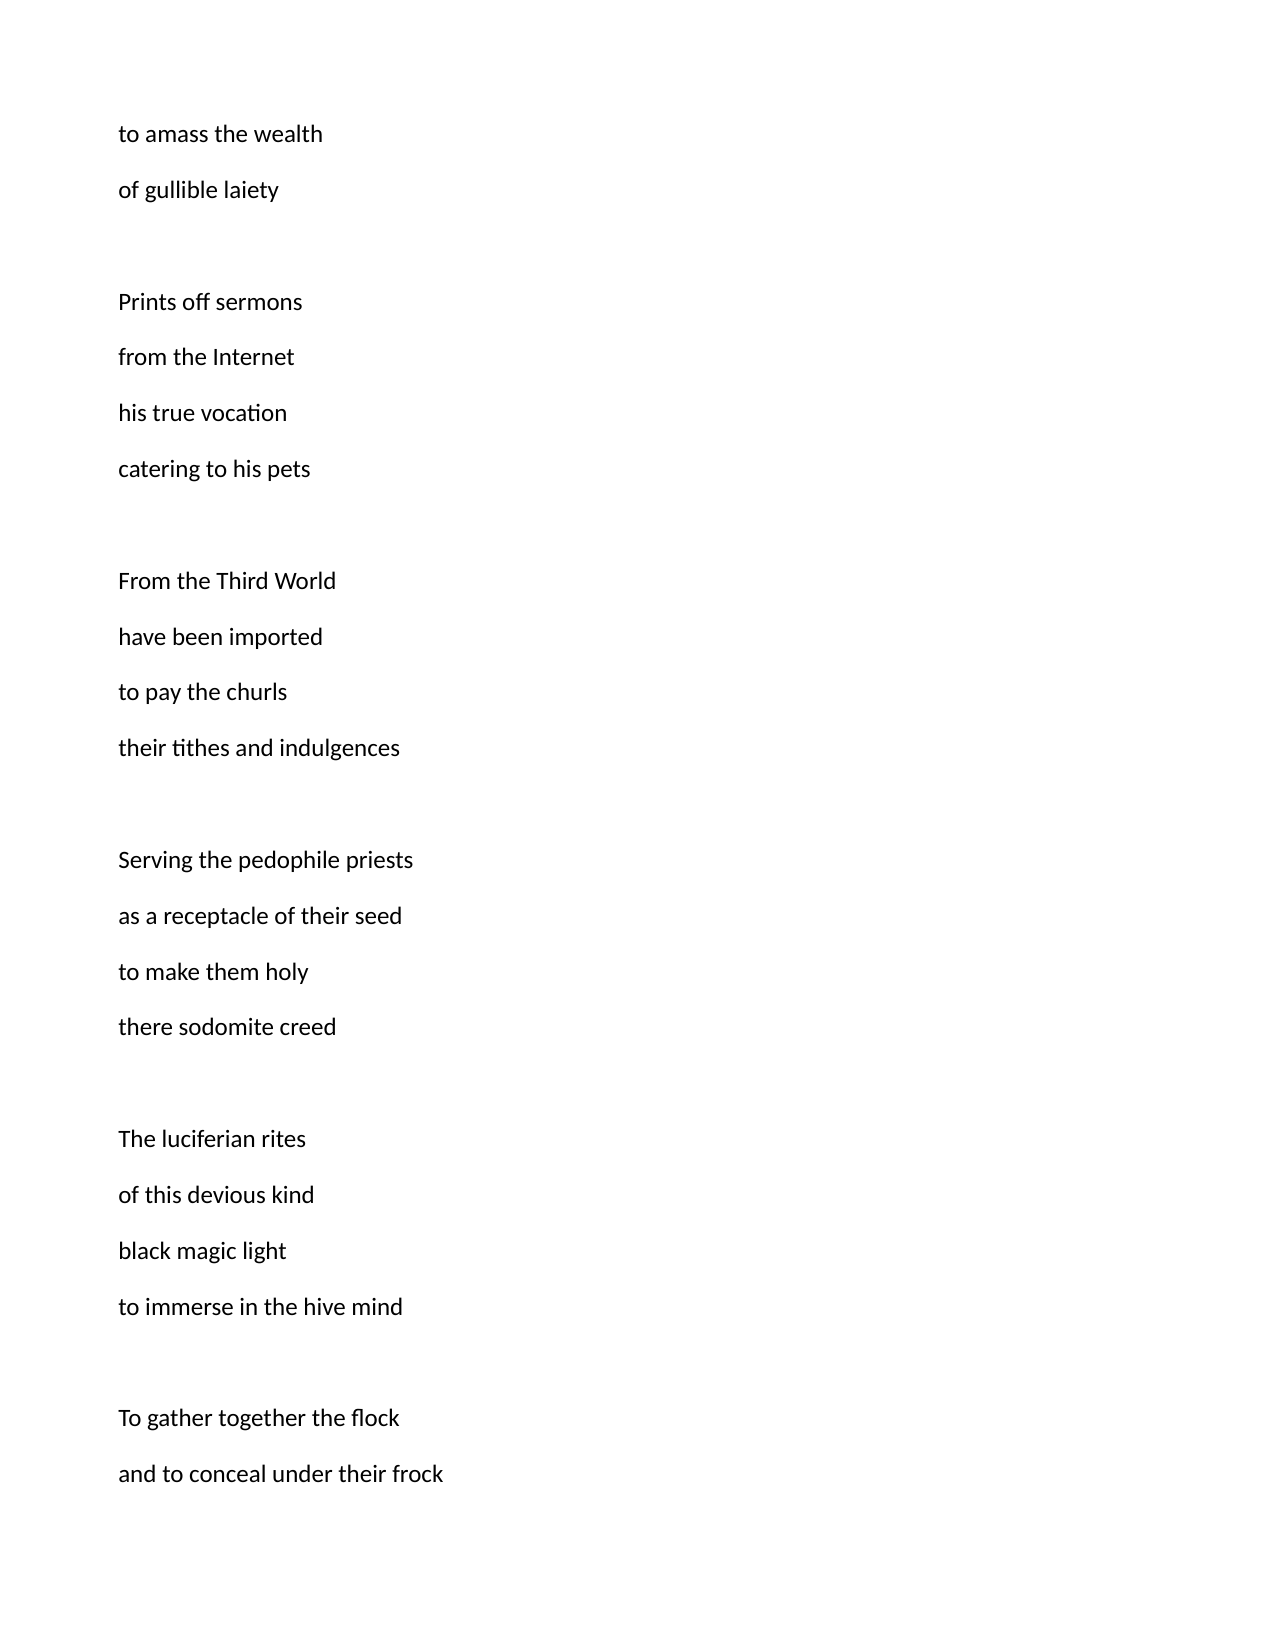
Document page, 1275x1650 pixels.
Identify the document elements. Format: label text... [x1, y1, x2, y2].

text from the Internet [118, 341, 1157, 372]
text their tithes and indulgences [118, 732, 1157, 763]
text to pay the churls [118, 676, 1157, 707]
text to amass the wealth [118, 118, 1157, 149]
text there sodomite creed [118, 1011, 1157, 1042]
text black magic light [118, 1235, 1157, 1265]
text catering to his pets [118, 453, 1157, 484]
text to immerse in the hive mind [118, 1291, 1157, 1321]
text From the Third World [118, 565, 1157, 595]
text Serving the pedophile priests [118, 844, 1157, 874]
text of this devious kind [118, 1179, 1157, 1209]
text have been imported [118, 621, 1157, 651]
text to make them holy [118, 956, 1157, 986]
text To gather together the flock [118, 1402, 1157, 1433]
text and to conceal under their frock [118, 1458, 1157, 1489]
text of gullible laiety [118, 174, 1157, 204]
text The luciferian rites [118, 1123, 1157, 1154]
text his true vocation [118, 397, 1157, 428]
text as a receptacle of their seed [118, 900, 1157, 930]
text Prints off sermons [118, 286, 1157, 316]
